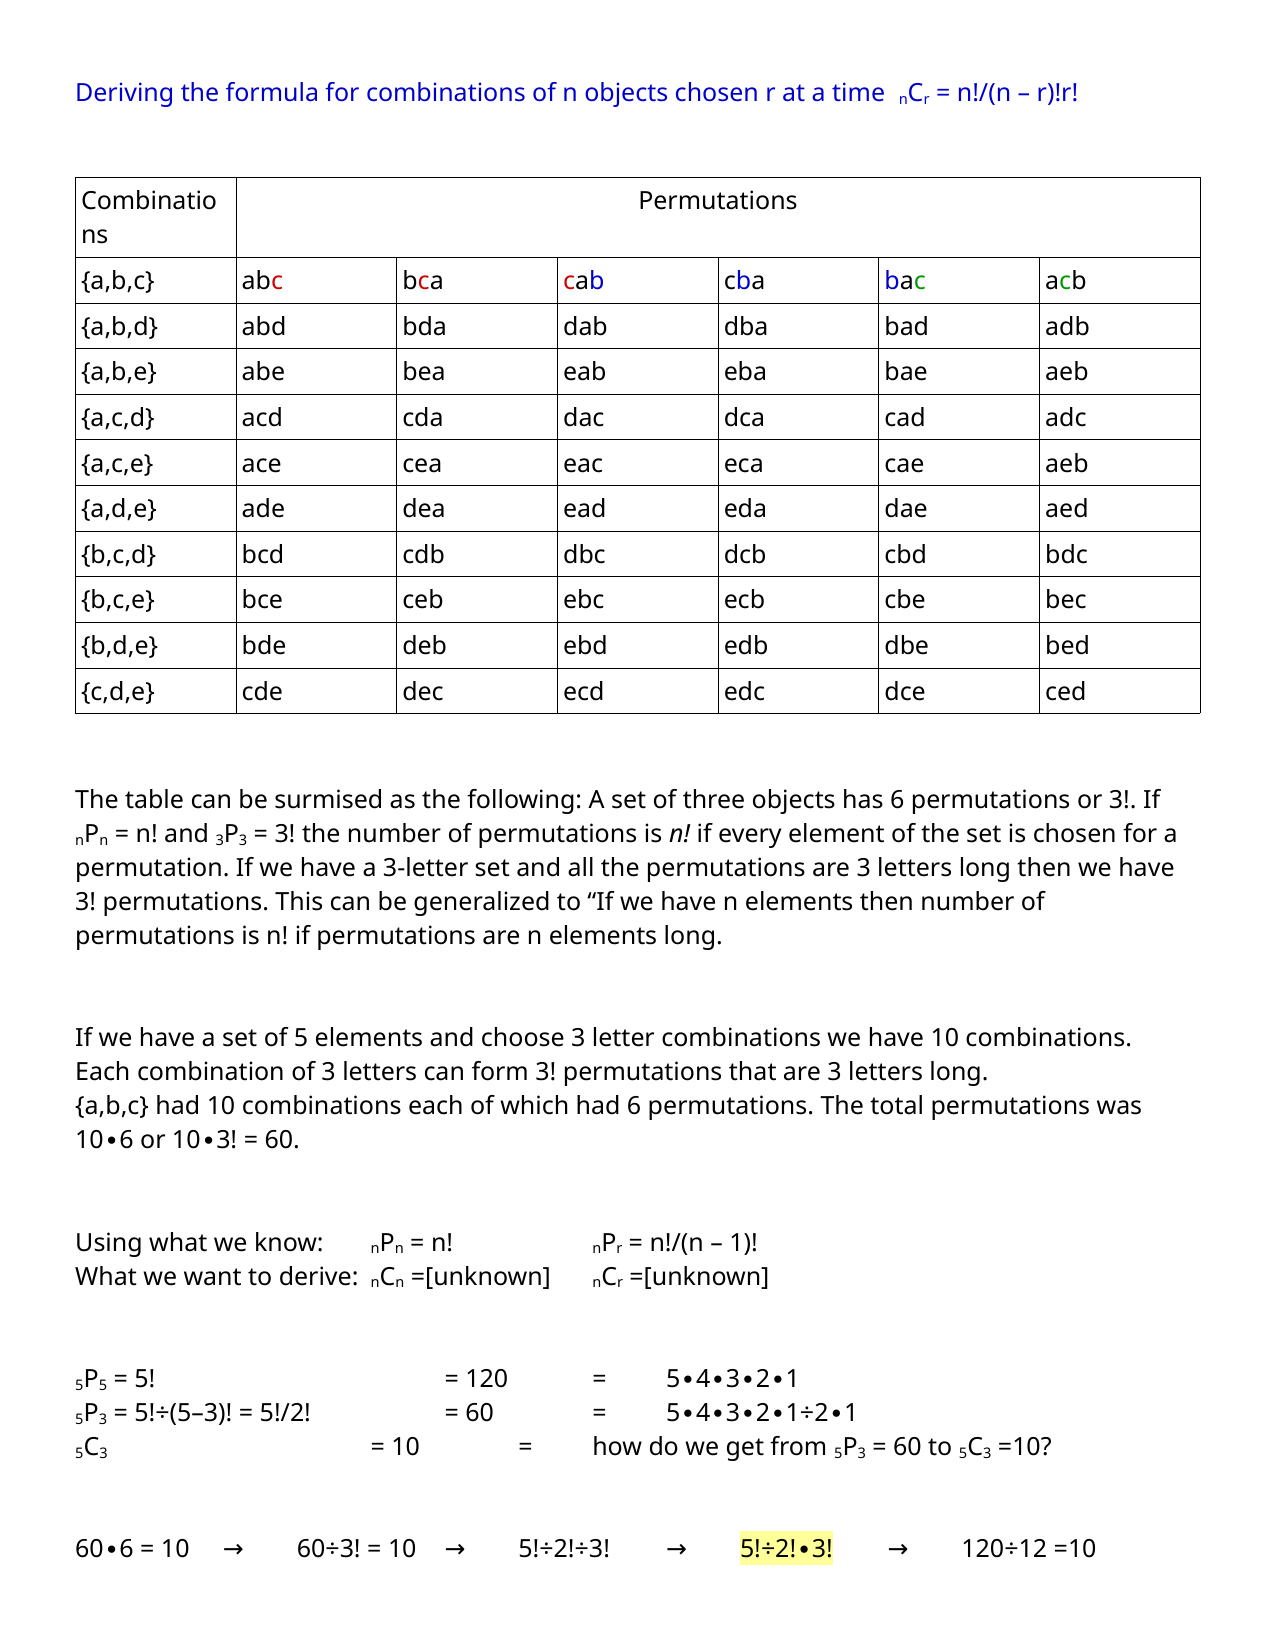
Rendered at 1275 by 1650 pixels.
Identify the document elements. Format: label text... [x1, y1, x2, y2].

table_cell eba [719, 349, 878, 394]
table_cell abd [237, 304, 396, 348]
text {a,b,c} had 10 combinations each of which had 6 permutations. The total permutations was 10∙6 or 10∙3! = 60. [75, 1088, 1200, 1156]
text 5C3 = 10 = how do we get from 5P3 = 60 to 5C3 =10? [75, 1428, 1200, 1463]
text The table can be surmised as the following: A set of three objects has 6 permutations or 3!. If nPn = n! and 3P3 = 3! the number of permutations is n! if every element of the set is chosen for a permutation. If we have a 3-letter set and all the permutations are 3 letters long then we have 3! permutations. This can be generalized to “If we have n elements then number of permutations is n! if permutations are n elements long. [75, 781, 1200, 952]
table_cell dba [719, 304, 878, 348]
table_cell dbe [879, 623, 1039, 667]
text 5P5 = 5! = 120 = 5∙4∙3∙2∙1 [75, 1360, 1200, 1394]
table_cell cea [397, 440, 557, 485]
table_cell edc [719, 669, 878, 713]
table_cell abe [237, 349, 396, 394]
table_cell bde [237, 623, 396, 667]
table_cell bdc [1040, 532, 1200, 576]
table_cell ceb [397, 577, 557, 622]
text If we have a set of 5 elements and choose 3 letter combinations we have 10 combinations. [75, 1020, 1200, 1054]
table_cell bad [879, 304, 1039, 348]
table_cell {a,c,d} [76, 395, 236, 439]
table_header Combinations [76, 178, 236, 257]
table_cell dec [397, 669, 557, 713]
table_cell ead [558, 486, 718, 531]
table_cell deb [397, 623, 557, 667]
table_cell cbe [879, 577, 1039, 622]
text 5P3 = 5!÷(5–3)! = 5!/2! = 60 = 5∙4∙3∙2∙1÷2∙1 [75, 1394, 1200, 1428]
table_cell bae [879, 349, 1039, 394]
table_cell cba [719, 258, 878, 302]
table_header Permutations [237, 178, 1200, 257]
table_cell dce [879, 669, 1039, 713]
table_cell bec [1040, 577, 1200, 622]
table_cell eac [558, 440, 718, 485]
table_cell cad [879, 395, 1039, 439]
table_cell ced [1040, 669, 1200, 713]
table_cell adc [1040, 395, 1200, 439]
table_cell bac [879, 258, 1039, 302]
table_cell aed [1040, 486, 1200, 531]
table_cell {a,b,d} [76, 304, 236, 348]
table_cell bcd [237, 532, 396, 576]
table_cell ecd [558, 669, 718, 713]
table_cell cbd [879, 532, 1039, 576]
table_cell acd [237, 395, 396, 439]
table_cell bce [237, 577, 396, 622]
table_cell dab [558, 304, 718, 348]
table_cell ade [237, 486, 396, 531]
table_cell dea [397, 486, 557, 531]
table_cell acb [1040, 258, 1200, 302]
table_cell {b,c,d} [76, 532, 236, 576]
table_cell aeb [1040, 349, 1200, 394]
table_cell eab [558, 349, 718, 394]
table_cell dae [879, 486, 1039, 531]
table_cell adb [1040, 304, 1200, 348]
text Each combination of 3 letters can form 3! permutations that are 3 letters long. [75, 1054, 1200, 1088]
table_cell bed [1040, 623, 1200, 667]
table_cell aeb [1040, 440, 1200, 485]
text Deriving the formula for combinations of n objects chosen r at a time nCr = n!/(n – r)!r! [75, 75, 1200, 109]
table_cell cda [397, 395, 557, 439]
table_cell {a,b,c} [76, 258, 236, 302]
table_cell cde [237, 669, 396, 713]
table_cell bca [397, 258, 557, 302]
table_cell {c,d,e} [76, 669, 236, 713]
table_cell cdb [397, 532, 557, 576]
table_cell bda [397, 304, 557, 348]
table_cell abc [237, 258, 396, 302]
table_cell dbc [558, 532, 718, 576]
table_cell ecb [719, 577, 878, 622]
table_cell ebc [558, 577, 718, 622]
table_cell dac [558, 395, 718, 439]
text What we want to derive: nCn =[unknown] nCr =[unknown] [75, 1258, 1200, 1292]
table_cell eca [719, 440, 878, 485]
table_cell eda [719, 486, 878, 531]
table_cell {a,d,e} [76, 486, 236, 531]
table_cell {b,d,e} [76, 623, 236, 667]
text 60∙6 = 10 → 60÷3! = 10 → 5!÷2!÷3! → 5!÷2!∙3! → 120÷12 =10 [75, 1531, 1200, 1565]
table_cell ebd [558, 623, 718, 667]
table_cell edb [719, 623, 878, 667]
table_cell {a,b,e} [76, 349, 236, 394]
table_cell {a,c,e} [76, 440, 236, 485]
table_cell dca [719, 395, 878, 439]
table_cell cae [879, 440, 1039, 485]
table_cell ace [237, 440, 396, 485]
table_cell bea [397, 349, 557, 394]
table_cell dcb [719, 532, 878, 576]
table_cell {b,c,e} [76, 577, 236, 622]
text Using what we know: nPn = n! nPr = n!/(n – 1)! [75, 1224, 1200, 1258]
table_cell cab [558, 258, 718, 302]
